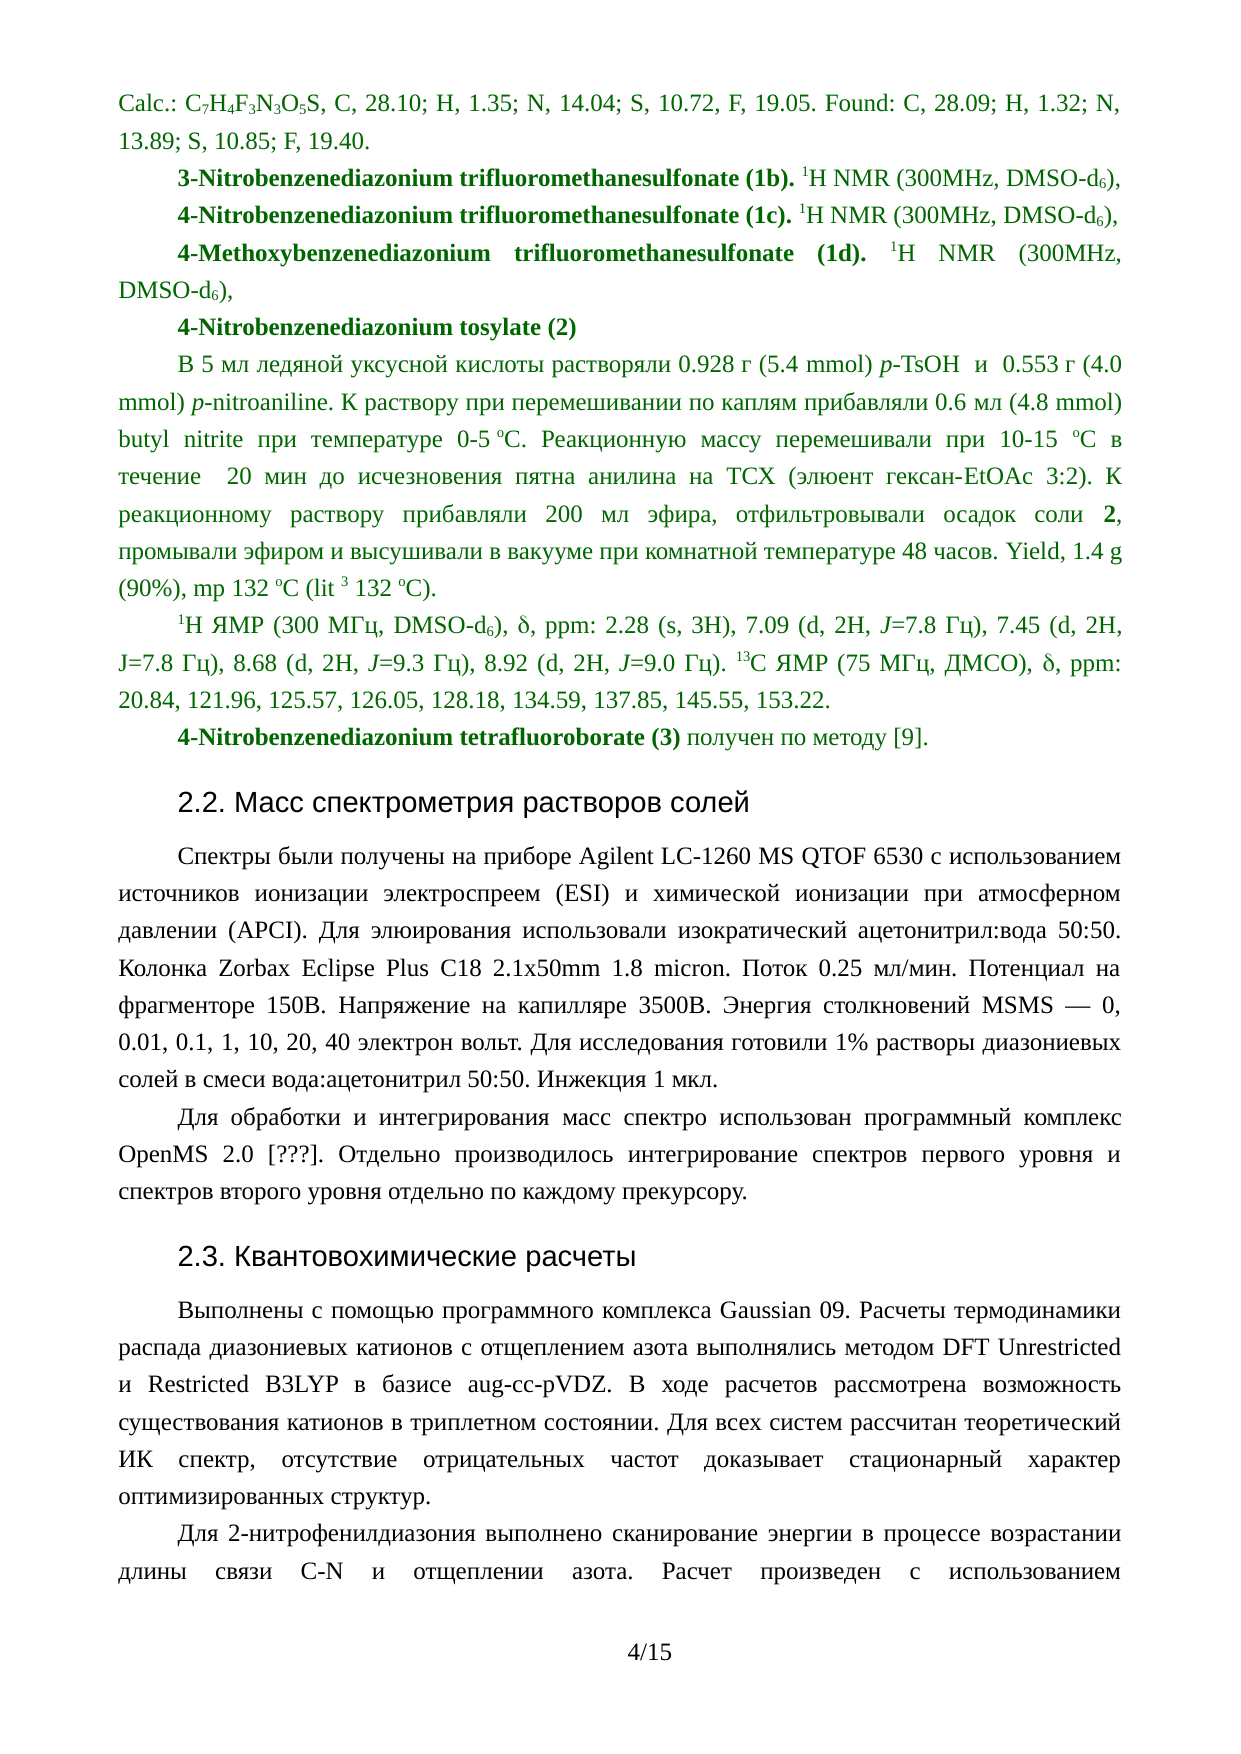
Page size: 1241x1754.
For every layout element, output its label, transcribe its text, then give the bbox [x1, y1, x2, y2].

list Выполнены с помощью программного комплекса Gaussian 09. Расчеты термодинамики распада диазониевых катионов с отщеплением азота выполнялись методом DFT Unrestricted и Restricted B3LYP в базисе aug-cc-pVDZ. В ходе расчетов рассмотрена возможность существования катионов в триплетном состоянии. Для всех систем рассчитан теоретический ИК спектр, отсутствие отрицательных частот доказывает стационарный характер оптимизированных структур. [118, 1295, 1122, 1510]
subtitle 2.3. Квантовохимические расчеты [177, 1239, 1122, 1272]
text В 5 мл ледяной уксусной кислоты растворяли 0.928 г (5.4 mmol) p-TsOH и 0.553 г (4.0 mmol) p-nitroaniline. К раствору при перемешивании по каплям прибавляли 0.6 мл (4.8 mmol) butyl nitrite при температуре 0-5 оС. Реакционную массу перемешивали при 10-15 оС в течение 20 мин до исчезновения пятна анилина на ТСХ (элюент гексан-EtOAc 3:2). К реакционному раствору прибавляли 200 мл эфира, отфильтровывали осадок соли 2, промывали эфиром и высушивали в вакууме при комнатной температуре 48 часов. Yield, 1.4 g (90%), mp 132 oC (lit 3 132 oC). [118, 349, 1122, 602]
text 1H ЯМР (300 МГц, DMSO-d6), , ppm: 2.28 (s, 3H), 7.09 (d, 2H, J=7.8 Гц), 7.45 (d, 2H, J=7.8 Гц), 8.68 (d, 2H, J=9.3 Гц), 8.92 (d, 2H, J=9.0 Гц). 13C ЯМР (75 МГц, ДМСО), , ppm: 20.84, 121.96, 125.57, 126.05, 128.18, 134.59, 137.85, 145.55, 153.22. [118, 611, 1122, 714]
text Calc.: C7H4F3N3O5S, C, 28.10; H, 1.35; N, 14.04; S, 10.72, F, 19.05. Found: C, 28.09; H, 1.32; N, 13.89; S, 10.85; F, 19.40. [118, 88, 1122, 154]
subtitle 2.2. Масс спектрометрия растворов солей [177, 785, 1122, 818]
text Спектры были получены на приборе Agilent LC-1260 MS QTOF 6530 c использованием источников ионизации электроспреем (ESI) и химической ионизации при атмосферном давлении (APCI). Для элюирования использовали изократический ацетонитрил:вода 50:50. Колонка Zorbax Eclipse Plus C18 2.1x50mm 1.8 micron. Поток 0.25 мл/мин. Потенциал на фрагменторе 150В. Напряжение на капилляре 3500В. Энергия столкновений MSMS — 0, 0.01, 0.1, 1, 10, 20, 40 электрон вольт. Для исследования готовили 1% растворы диазониевых солей в смеси вода:ацетонитрил 50:50. Инжекция 1 мкл. [118, 841, 1122, 1093]
text 4-Methoxybenzenediazonium trifluoromethanesulfonate (1d). 1H NMR (300MHz, DMSO-d6), [118, 238, 1122, 304]
text 4-Nitrobenzenediazonium tosylate (2) [118, 312, 1122, 341]
list Для 2-нитрофенилдиазония выполнено сканирование энергии в процессе возрастании длины связи C-N и отщеплении азота. Расчет произведен с использованием [118, 1518, 1122, 1584]
text Для обработки и интегрирования масс спектро использован программный комплекс OpenMS 2.0 [???]. Отдельно производилось интегрирование спектров первого уровня и спектров второго уровня отдельно по каждому прекурсору. [118, 1102, 1122, 1205]
text 4-Nitrobenzenediazonium trifluoromethanesulfonate (1c). 1H NMR (300MHz, DMSO-d6), [118, 200, 1122, 229]
text 4-Nitrobenzenediazonium tetrafluoroborate (3) получен по методу [9]. [118, 722, 1122, 751]
text 3-Nitrobenzenediazonium trifluoromethanesulfonate (1b). 1H NMR (300MHz, DMSO-d6), [118, 163, 1122, 192]
